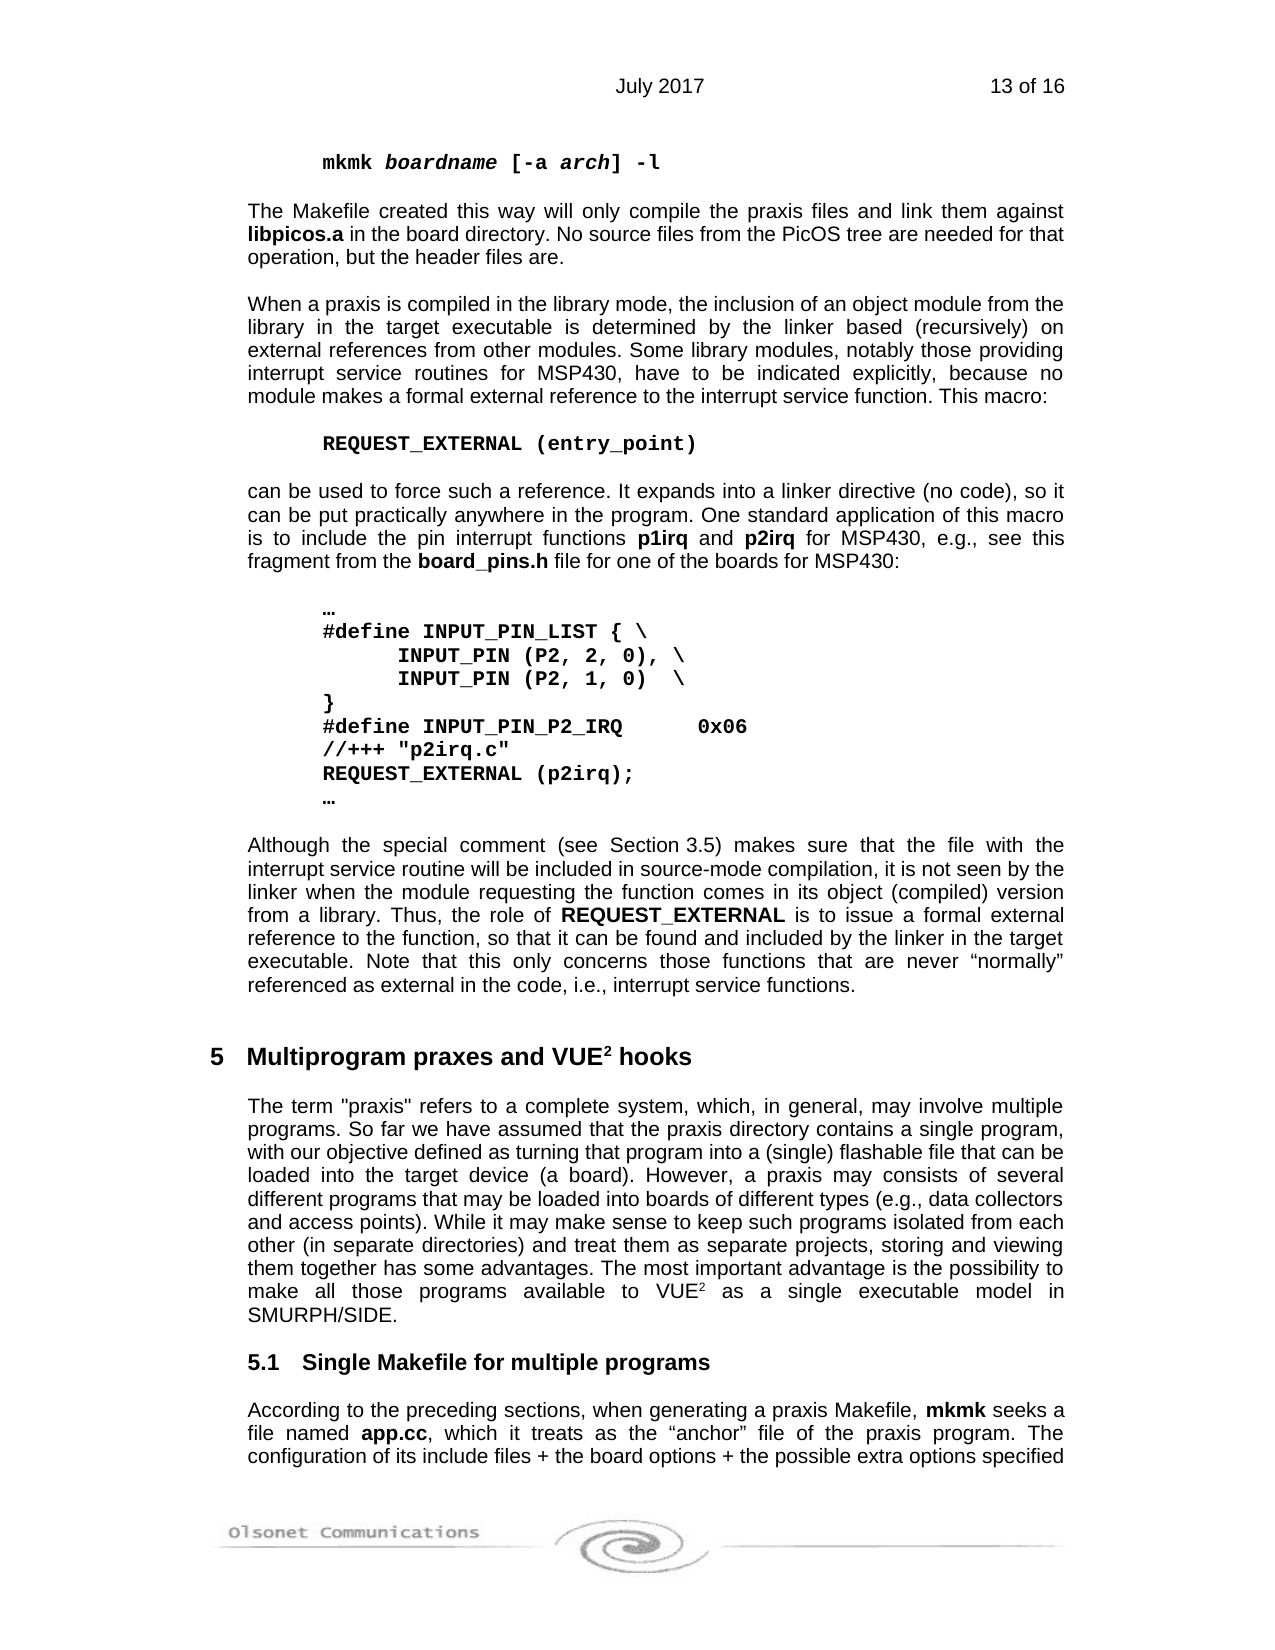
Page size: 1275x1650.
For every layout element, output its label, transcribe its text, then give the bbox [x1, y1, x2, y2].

text mkmk boardname [-a arch] -l [247, 151, 1065, 176]
text REQUEST_EXTERNAL (p2irq); [247, 763, 1065, 787]
text //+++ "p2irq.c" [247, 739, 1065, 763]
text The term "praxis" refers to a complete system, which, in general, may involve multiple programs. So far we have assumed that the praxis directory contains a single program, with our objective defined as turning that program into a (single) flashable file that can be loaded into the target device (a board). However, a praxis may consists of several different programs that may be loaded into boards of different types (e.g., data collectors and access points). While it may make sense to keep such programs isolated from each other (in separate directories) and treat them as separate projects, storing and viewing them together has some advantages. The most important advantage is the possibility to make all those programs available to VUE2 as a single executable model in SMURPH/SIDE. [247, 1094, 1065, 1326]
text } [247, 692, 1065, 716]
text The Makefile created this way will only compile the praxis files and link them against libpicos.a in the board directory. No source files from the PicOS tree are needed for that operation, but the header files are. [247, 199, 1065, 269]
text INPUT_PIN (P2, 1, 0) \ [247, 668, 1065, 692]
text … [247, 596, 1065, 621]
text When a praxis is compiled in the library mode, the inclusion of an object module from the library in the target executable is determined by the linker based (recursively) on external references from other modules. Some library modules, notably those providing interrupt service routines for MSP430, have to be indicated explicitly, because no module makes a formal external reference to the interrupt service function. This macro: [247, 292, 1065, 408]
text #define INPUT_PIN_P2_IRQ 0x06 [247, 716, 1065, 739]
text can be used to force such a reference. It expands into a linker directive (no code), so it can be put practically anywhere in the program. One standard application of this macro is to include the pin interrupt functions p1irq and p2irq for MSP430, e.g., see this fragment from the board_pins.h file for one of the boards for MSP430: [247, 480, 1065, 573]
text INPUT_PIN (P2, 2, 0), \ [247, 645, 1065, 668]
text According to the preceding sections, when generating a praxis Makefile, mkmk seeks a file named app.cc, which it treats as the “anchor” file of the praxis program. The configuration of its include files + the board options + the possible extra options specified [247, 1398, 1065, 1468]
subtitle Single Makefile for multiple programs [247, 1350, 1065, 1375]
text REQUEST_EXTERNAL (entry_point) [247, 432, 1065, 457]
text Although the special comment (see Section 3.5) makes sure that the file with the interrupt service routine will be included in source-mode compilation, it is not seen by the linker when the module requesting the function comes in its object (compiled) version from a library. Thus, the role of REQUEST_EXTERNAL is to issue a formal external reference to the function, so that it can be found and included by the linker in the target executable. Note that this only concerns those functions that are never “normally” referenced as external in the code, i.e., interrupt service functions. [247, 834, 1065, 997]
subtitle Multiprogram praxes and VUE2 hooks [210, 1043, 1065, 1071]
text … [247, 787, 1065, 810]
picture [210, 1504, 1065, 1596]
text #define INPUT_PIN_LIST { \ [247, 621, 1065, 645]
